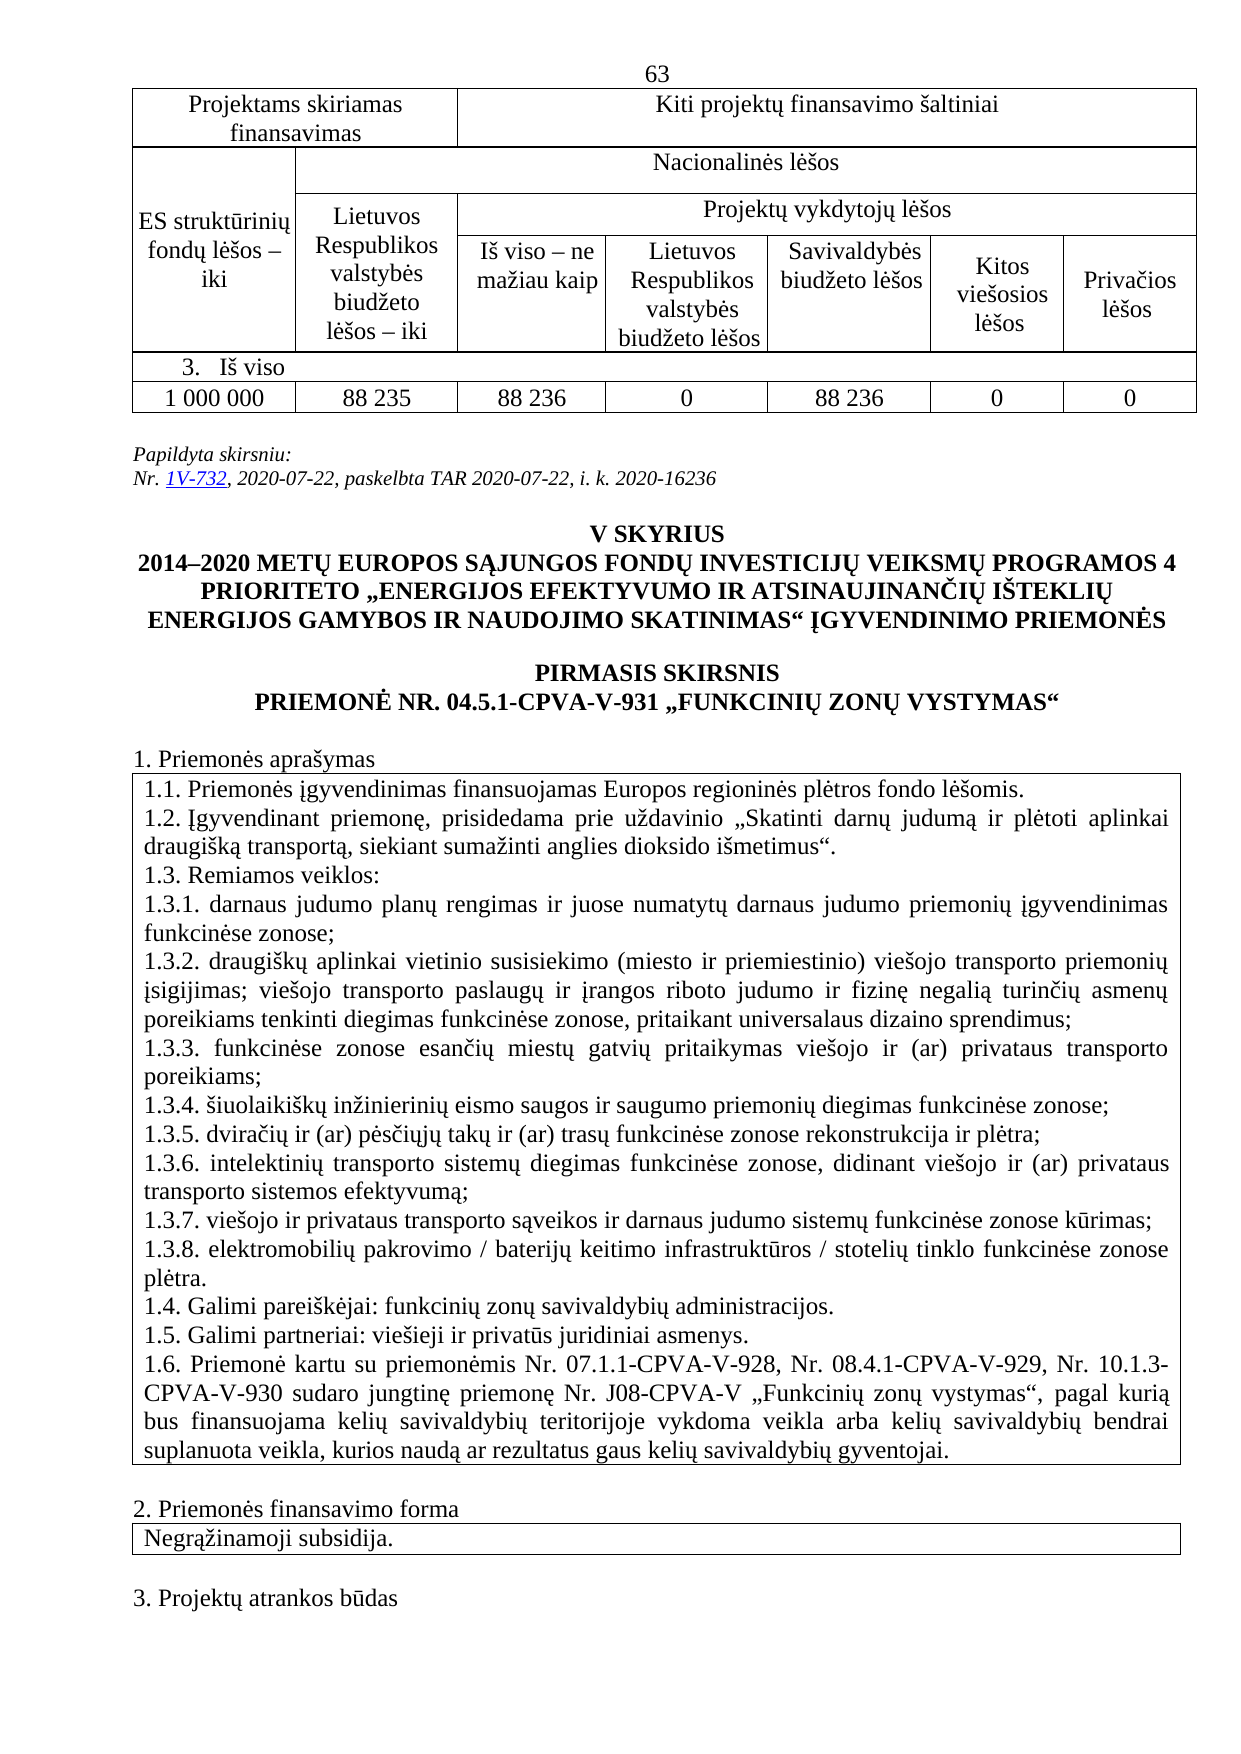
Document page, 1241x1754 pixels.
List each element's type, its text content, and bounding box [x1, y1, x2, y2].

table_cell 88 235 [296, 382, 457, 412]
table_cell Lietuvos Respublikos valstybės biudžeto lėšos – iki [296, 194, 457, 351]
table_cell Projektų vykdytojų lėšos [458, 194, 1196, 235]
table_cell 88 236 [458, 382, 605, 412]
table_cell ES struktūrinių fondų lėšos – iki [133, 148, 295, 351]
table_cell Lietuvos Respublikos valstybės biudžeto lėšos [606, 236, 767, 351]
table_cell 3. Iš viso [133, 353, 1196, 381]
table_cell Savivaldybės biudžeto lėšos [768, 236, 930, 351]
table_header 1.1. Priemonės įgyvendinimas finansuojamas Europos regioninės plėtros fondo lėšomis. [133, 774, 1180, 803]
text V SKYRIUS [133, 519, 1181, 548]
table_header Negrąžinamoji subsidija. [133, 1524, 1180, 1553]
table_cell Nacionalinės lėšos [296, 148, 1196, 193]
text 1. Priemonės aprašymas [133, 744, 1181, 773]
table_cell 0 [1064, 382, 1196, 412]
table_header Projektams skiriamas finansavimas [133, 89, 457, 146]
text PRIEMONĖ NR. 04.5.1-cpva-V-931 „FUNKCINIŲ ZONŲ VYSTYMAS“ [133, 687, 1181, 715]
table_cell Kitos viešosios lėšos [931, 236, 1063, 351]
table_cell Privačios lėšos [1064, 236, 1196, 351]
text 2014–2020 METŲ EUROPOS SĄJUNGOS FONDŲ INVESTICIJŲ VEIKSMŲ PROGRAMOS 4 PRIORITETO „ENERGIJOS EFEKTYVUMO IR ATSINAUJINANČIŲ IŠTEKLIŲ ENERGIJOS GAMYBOS IR NAUDOJIMO SKATINIMAS“ ĮGYVENDINIMO PRIEMONĖS [133, 548, 1181, 634]
table_header Kiti projektų finansavimo šaltiniai [458, 89, 1196, 146]
table_cell 0 [931, 382, 1063, 412]
table_cell 88 236 [768, 382, 930, 412]
text 3. Projektų atrankos būdas [133, 1583, 1181, 1612]
table_cell Iš viso – ne mažiau kaip [458, 236, 605, 351]
text 2. Priemonės finansavimo forma [133, 1494, 1181, 1522]
text Nr. 1V-732, 2020-07-22, paskelbta TAR 2020-07-22, i. k. 2020-16236 [133, 466, 1181, 490]
table_cell 1.2. Įgyvendinant priemonę, prisidedama prie uždavinio „Skatinti darnų judumą ir plėtoti aplinkai draugišką transportą, siekiant sumažinti anglies dioksido išmetimus“. [133, 803, 1180, 860]
table_cell 1 000 000 [133, 382, 295, 412]
text PIRMASIS SKIRSNIS [133, 658, 1181, 687]
text Papildyta skirsniu: [133, 442, 1181, 466]
table_cell 1.3. Remiamos veiklos: 1.3.1. darnaus judumo planų rengimas ir juose numatytų darnaus judumo priemonių įgyvendinimas funkcinėse zonose; 1.3.2. draugiškų aplinkai vietinio susisiekimo (miesto ir priemiestinio) viešojo transporto priemonių įsigijimas; viešojo transporto paslaugų ir įrangos riboto judumo ir fizinę negalią turinčių asmenų poreikiams tenkinti diegimas funkcinėse zonose, pritaikant universalaus dizaino sprendimus; 1.3.3. funkcinėse zonose esančių miestų gatvių pritaikymas viešojo ir (ar) privataus transporto poreikiams; 1.3.4. šiuolaikiškų inžinierinių eismo saugos ir saugumo priemonių diegimas funkcinėse zonose; 1.3.5. dviračių ir (ar) pėsčiųjų takų ir (ar) trasų funkcinėse zonose rekonstrukcija ir plėtra; 1.3.6. intelektinių transporto sistemų diegimas funkcinėse zonose, didinant viešojo ir (ar) privataus transporto sistemos efektyvumą; 1.3.7. viešojo ir privataus transporto sąveikos ir darnaus judumo sistemų funkcinėse zonose kūrimas; 1.3.8. elektromobilių pakrovimo / baterijų keitimo infrastruktūros / stotelių tinklo funkcinėse zonose plėtra. [133, 860, 1180, 1291]
table_cell 1.4. Galimi pareiškėjai: funkcinių zonų savivaldybių administracijos. 1.5. Galimi partneriai: viešieji ir privatūs juridiniai asmenys. 1.6. Priemonė kartu su priemonėmis Nr. 07.1.1-CPVA-V-928, Nr. 08.4.1-CPVA-V-929, Nr. 10.1.3-CPVA-V-930 sudaro jungtinę priemonę Nr. J08-CPVA-V „Funkcinių zonų vystymas“, pagal kurią bus finansuojama kelių savivaldybių teritorijoje vykdoma veikla arba kelių savivaldybių bendrai suplanuota veikla, kurios naudą ar rezultatus gaus kelių savivaldybių gyventojai. [133, 1291, 1180, 1464]
table_cell 0 [606, 382, 767, 412]
